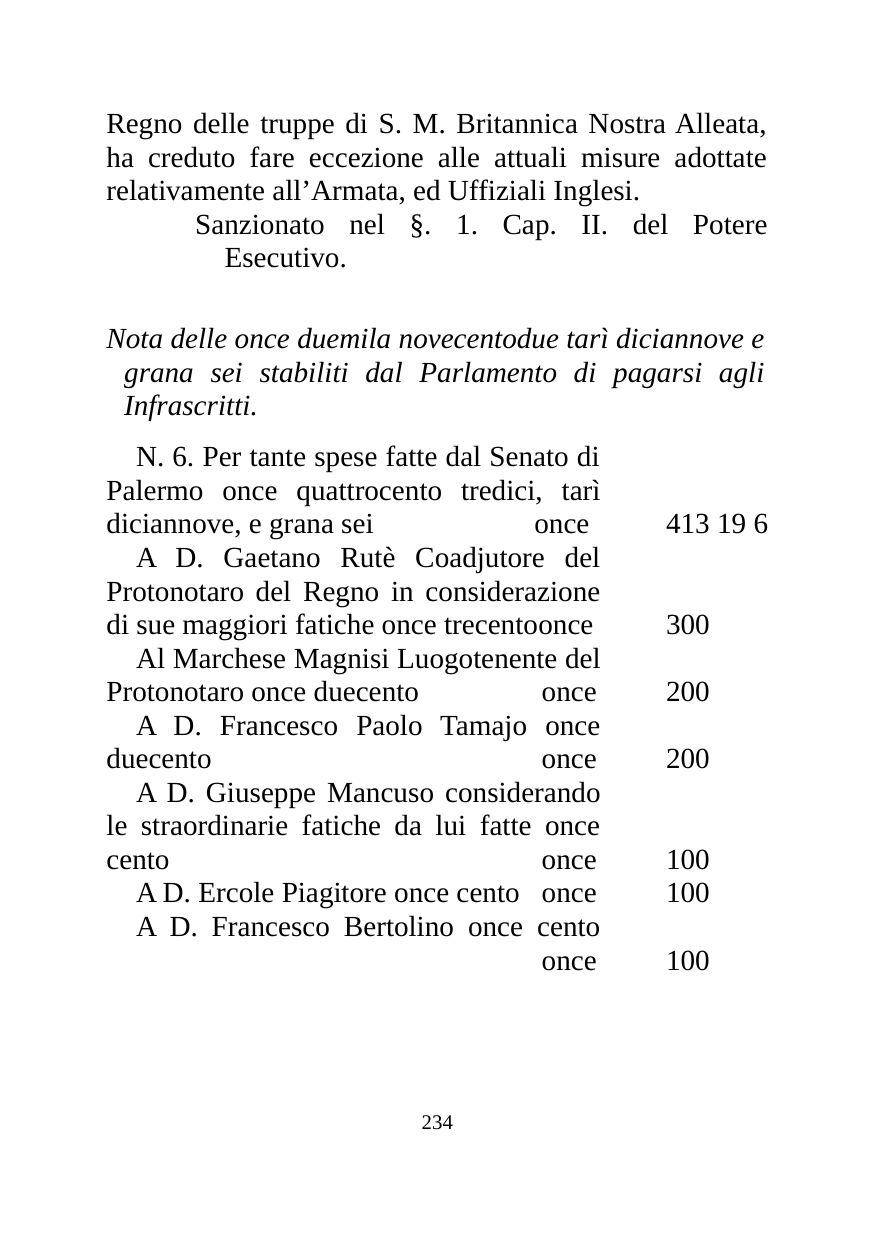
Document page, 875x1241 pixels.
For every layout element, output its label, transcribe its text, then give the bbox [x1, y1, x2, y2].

table_cell 200 [601, 708, 768, 775]
table_cell 300 [601, 540, 768, 641]
table_cell 100 [601, 876, 768, 909]
table_header N. 6. Per tante spese fatte dal Senato di Palermo once quattrocento tredici, tarì diciannove, e grana sei once [106, 440, 601, 540]
table_cell A D. Ercole Piagitore once cento once [106, 876, 601, 909]
table_cell A D. Francesco Paolo Tamajo once duecento once [106, 708, 601, 775]
table_cell A D. Francesco Bertolino once cento once [106, 909, 601, 976]
table_cell 100 [601, 909, 768, 976]
table_cell 100 [601, 775, 768, 876]
table_header 413 19 6 [601, 440, 768, 540]
text Sanzionato nel §. 1. Cap. II. del Potere Esecutivo. [195, 207, 768, 274]
table_cell Al Marchese Magnisi Luogotenente del Protonotaro once duecento once [106, 641, 601, 708]
table_cell 200 [601, 641, 768, 708]
subtitle Nota delle once duemila novecentodue tarì diciannove e grana sei stabiliti dal Parlamento di pagarsi agli Infrascritti. [106, 321, 768, 422]
text Regno delle truppe di S. M. Britannica Nostra Alleata, ha creduto fare eccezione alle attuali misure adottate relativamente all’Armata, ed Uffiziali Inglesi. [106, 106, 768, 207]
table_cell A D. Gaetano Rutè Coadjutore del Protonotaro del Regno in considerazione di sue maggiori fatiche once trecento once [106, 540, 601, 641]
table_cell A D. Giuseppe Mancuso considerando le straordinarie fatiche da lui fatte once cento once [106, 775, 601, 876]
